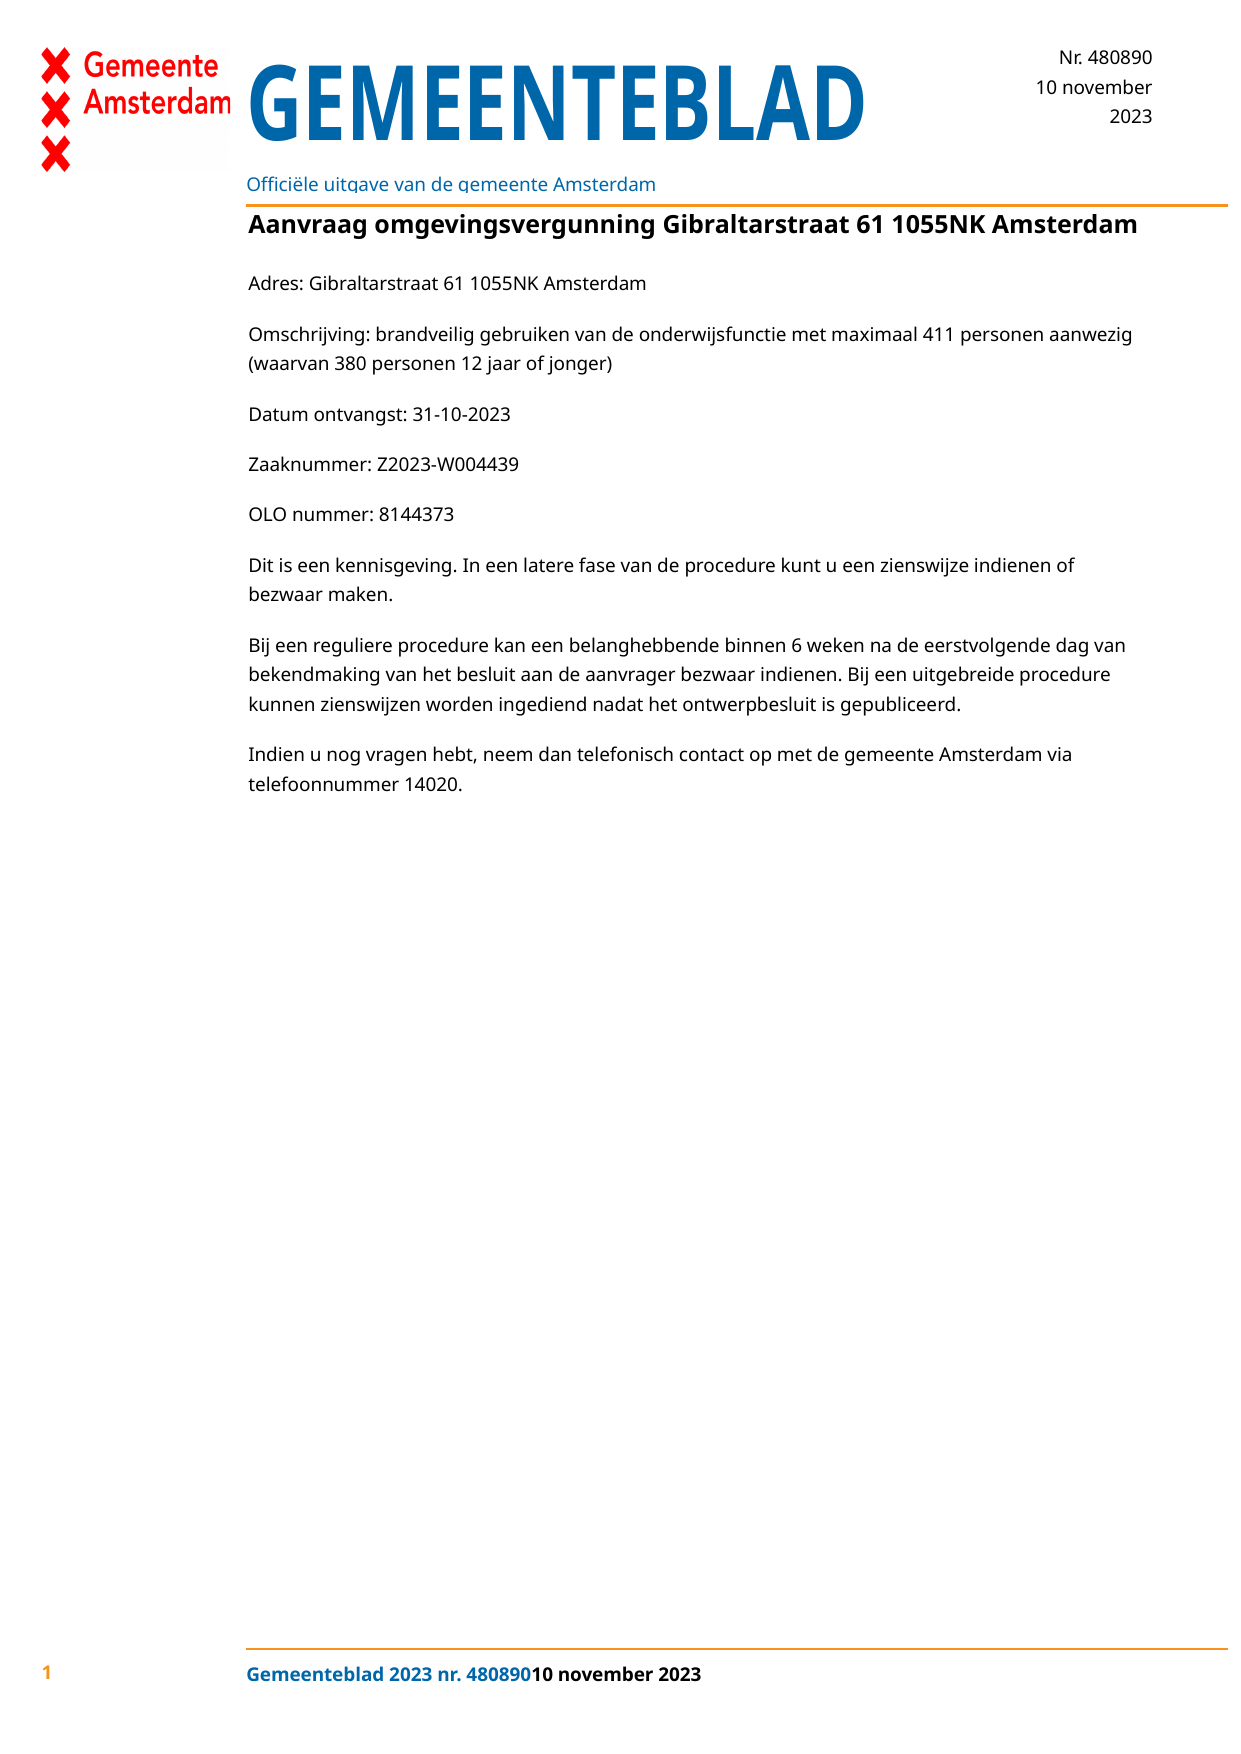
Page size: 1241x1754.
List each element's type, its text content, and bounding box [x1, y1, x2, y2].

text Bij een reguliere procedure kan een belanghebbende binnen 6 weken na de eerstvolgende dag van bekendmaking van het besluit aan de aanvrager bezwaar indienen. Bij een uitgebreide procedure kunnen zienswijzen worden ingediend nadat het ontwerpbesluit is gepubliceerd. [248, 632, 1152, 717]
text Aanvraag omgevingsvergunning Gibraltarstraat 61 1055NK Amsterdam [248, 207, 1152, 241]
text Omschrijving: brandveilig gebruiken van de onderwijsfunctie met maximaal 411 personen aanwezig (waarvan 380 personen 12 jaar of jonger) [248, 321, 1152, 376]
text Dit is een kennisgeving. In een latere fase van de procedure kunt u een zienswijze indienen of bezwaar maken. [248, 552, 1152, 607]
text Zaaknummer: Z2023-W004439 [248, 451, 1152, 477]
text Datum ontvangst: 31-10-2023 [248, 401, 1152, 426]
text Indien u nog vragen hebt, neem dan telefonisch contact op met de gemeente Amsterdam via telefoonnummer 14020. [248, 742, 1152, 797]
text Adres: Gibraltarstraat 61 1055NK Amsterdam [248, 270, 1152, 296]
picture [41, 47, 231, 172]
text OLO nummer: 8144373 [248, 502, 1152, 527]
